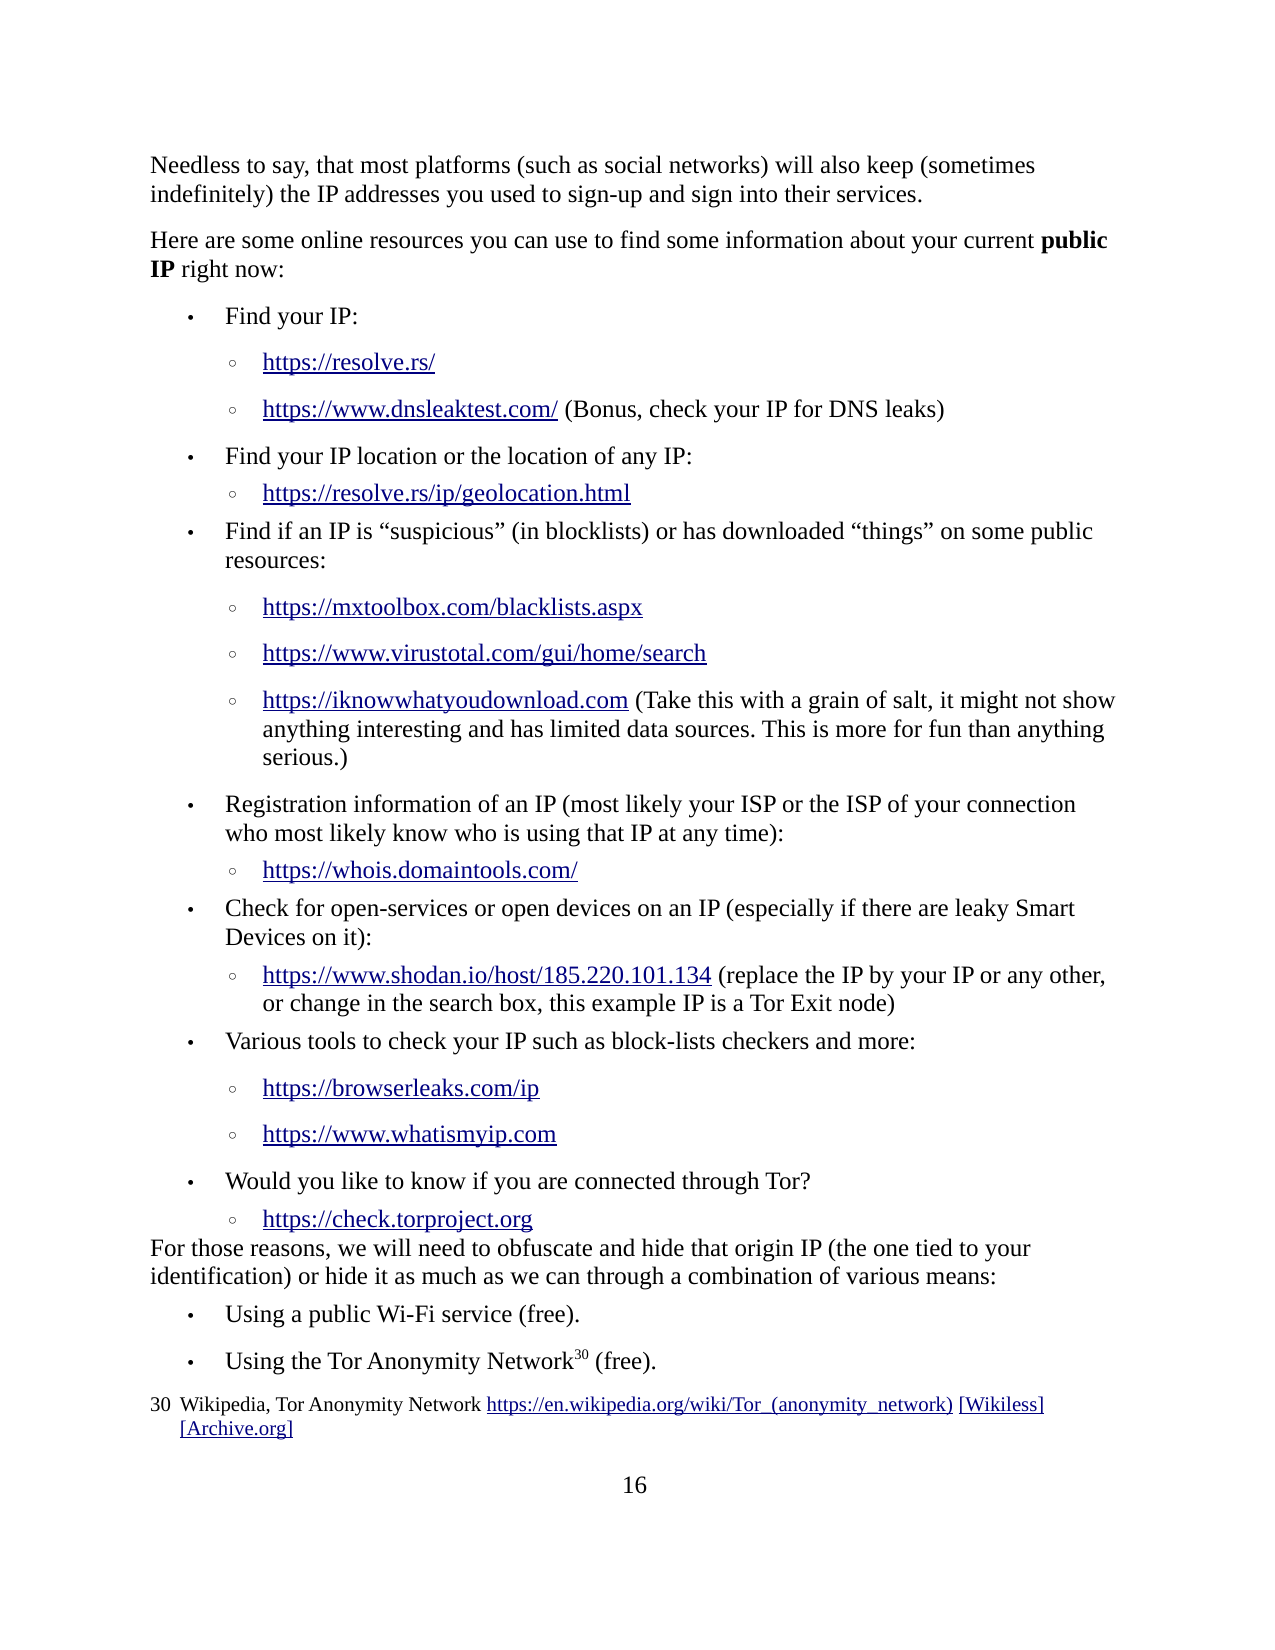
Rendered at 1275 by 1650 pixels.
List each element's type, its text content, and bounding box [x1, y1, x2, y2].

list https://www.whatismyip.com [225, 1119, 1125, 1148]
list https://resolve.rs/ip/geolocation.html [225, 478, 1125, 507]
list Wikipedia, Tor Anonymity Network https://en.wikipedia.org/wiki/Tor_(anonymity_network) [Wikiless] [Archive.org] [150, 1392, 1125, 1440]
list Registration information of an IP (most likely your ISP or the ISP of your connection who most likely know who is using that IP at any time): [187, 789, 1125, 847]
list Various tools to check your IP such as block-lists checkers and more: [187, 1026, 1125, 1055]
list Using the Tor Anonymity Network (free). [187, 1346, 1125, 1374]
list https://whois.domaintools.com/ [225, 856, 1125, 884]
list Find your IP: [187, 301, 1125, 329]
list https://www.dnsleaktest.com/ (Bonus, check your IP for DNS leaks) [225, 394, 1125, 423]
list https://browserleaks.com/ip [225, 1073, 1125, 1102]
list https://iknowwhatyoudownload.com (Take this with a grain of salt, it might not show anything interesting and has limited data sources. This is more for fun than anything serious.) [225, 685, 1125, 771]
list https://mxtoolbox.com/blacklists.aspx [225, 592, 1125, 620]
list Would you like to know if you are connected through Tor? [187, 1166, 1125, 1195]
list Using a public Wi-Fi service (free). [187, 1299, 1125, 1328]
list https://resolve.rs/ [225, 347, 1125, 376]
list https://check.torproject.org [225, 1204, 1125, 1233]
list Find your IP location or the location of any IP: [187, 441, 1125, 469]
list https://www.shodan.io/host/185.220.101.134 (replace the IP by your IP or any other, or change in the search box, this example IP is a Tor Exit node) [225, 960, 1125, 1017]
list https://www.virustotal.com/gui/home/search [225, 638, 1125, 667]
text Needless to say, that most platforms (such as social networks) will also keep (sometimes indefinitely) the IP addresses you used to sign-up and sign into their services. [150, 150, 1125, 207]
text Here are some online resources you can use to find some information about your current public IP right now: [150, 225, 1125, 283]
list Check for open-services or open devices on an IP (especially if there are leaky Smart Devices on it): [187, 893, 1125, 951]
text For those reasons, we will need to obfuscate and hide that origin IP (the one tied to your identification) or hide it as much as we can through a combination of various means: [150, 1233, 1125, 1290]
list Find if an IP is “suspicious” (in blocklists) or has downloaded “things” on some public resources: [187, 516, 1125, 574]
